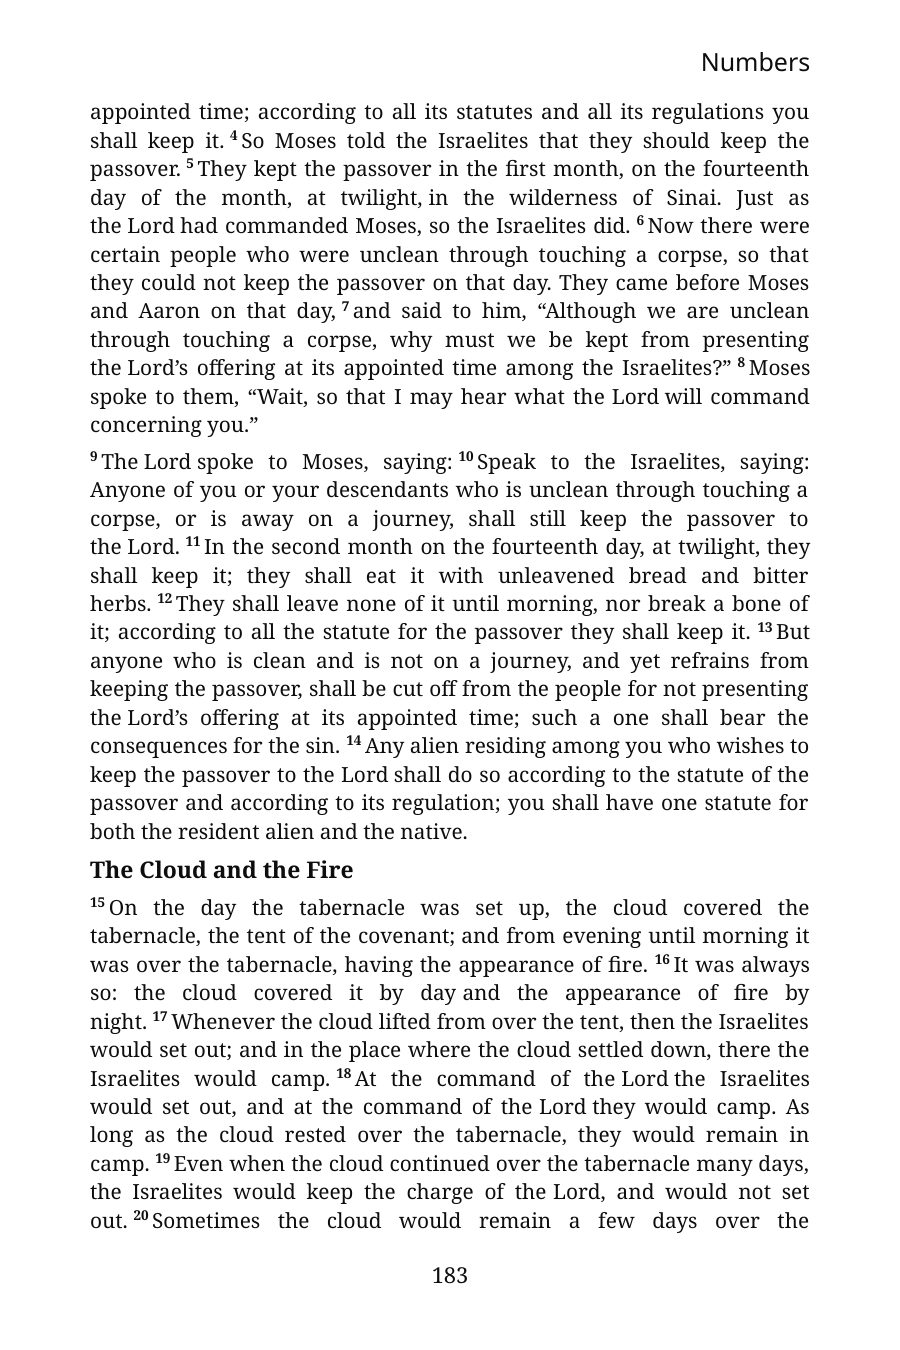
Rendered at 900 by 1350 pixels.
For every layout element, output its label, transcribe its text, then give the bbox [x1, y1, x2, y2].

text The Cloud and the Fire [90, 853, 810, 885]
text 9 The Lord spoke to Moses, saying: 10 Speak to the Israelites, saying: Anyone of you or your descendants who is unclean through touching a corpse, or is away on a journey, shall still keep the passover to the Lord. 11 In the second month on the fourteenth day, at twilight, they shall keep it; they shall eat it with unleavened bread and bitter herbs. 12 They shall leave none of it until morning, nor break a bone of it; according to all the statute for the passover they shall keep it. 13 But anyone who is clean and is not on a journey, and yet refrains from keeping the passover, shall be cut off from the people for not presenting the Lord’s offering at its appointed time; such a one shall bear the consequences for the sin. 14 Any alien residing among you who wishes to keep the passover to the Lord shall do so according to the statute of the passover and according to its regulation; you shall have one statute for both the resident alien and the native. [90, 447, 810, 845]
text 15 On the day the tabernacle was set up, the cloud covered the tabernacle, the tent of the covenant; and from evening until morning it was over the tabernacle, having the appearance of fire. 16 It was always so: the cloud covered it by day and the appearance of fire by night. 17 Whenever the cloud lifted from over the tent, then the Israelites would set out; and in the place where the cloud settled down, there the Israelites would camp. 18 At the command of the Lord the Israelites would set out, and at the command of the Lord they would camp. As long as the cloud rested over the tabernacle, they would remain in camp. 19 Even when the cloud continued over the tabernacle many days, the Israelites would keep the charge of the Lord, and would not set out. 20 Sometimes the cloud would remain a few days over the [90, 893, 810, 1234]
text appointed time; according to all its statutes and all its regulations you shall keep it. 4 So Moses told the Israelites that they should keep the passover. 5 They kept the passover in the first month, on the fourteenth day of the month, at twilight, in the wilderness of Sinai. Just as the Lord had commanded Moses, so the Israelites did. 6 Now there were certain people who were unclean through touching a corpse, so that they could not keep the passover on that day. They came before Moses and Aaron on that day, 7 and said to him, “Although we are unclean through touching a corpse, why must we be kept from presenting the Lord’s offering at its appointed time among the Israelites?” 8 Moses spoke to them, “Wait, so that I may hear what the Lord will command concerning you.” [90, 97, 810, 439]
